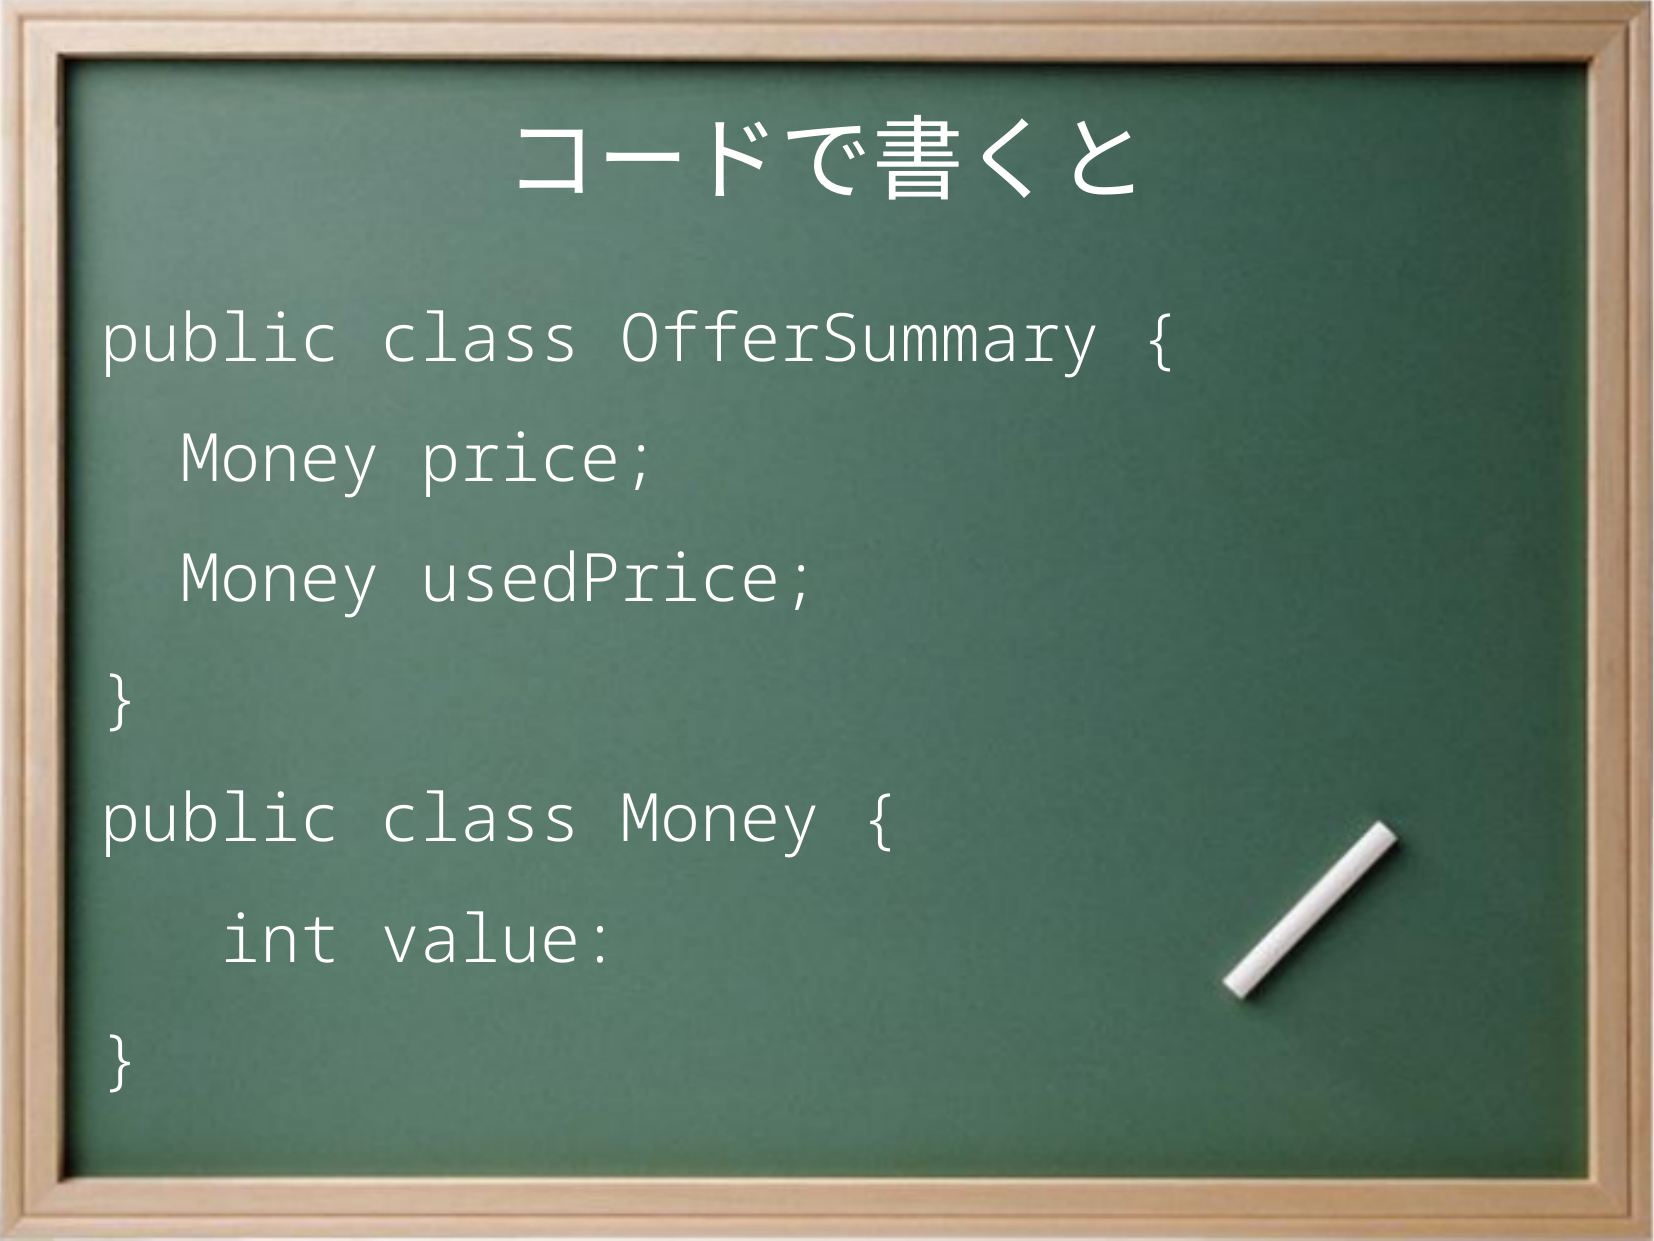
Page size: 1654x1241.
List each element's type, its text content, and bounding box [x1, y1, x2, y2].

picture [0, 0, 1654, 1241]
list public class OfferSummary { Money price; Money usedPrice; } public class Money { int value: } [82, 290, 1571, 1094]
title コードで書くと [82, 56, 1571, 250]
